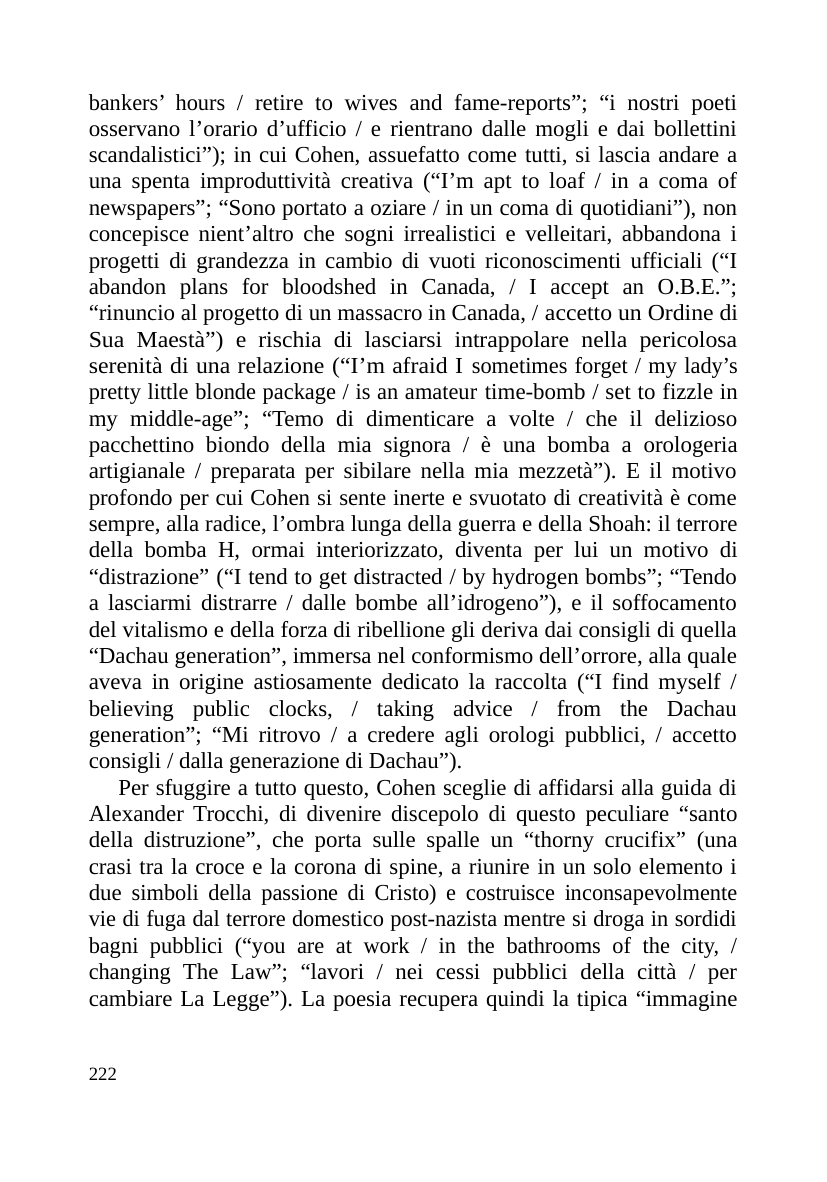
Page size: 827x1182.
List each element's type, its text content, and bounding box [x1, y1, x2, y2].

text Per sfuggire a tutto questo, Cohen sceglie di affidarsi alla guida di Alexander Trocchi, di divenire discepolo di questo peculiare “santo della distruzione”, che porta sulle spalle un “thorny crucifix” (una crasi tra la croce e la corona di spine, a riunire in un solo elemento i due simboli della passione di Cristo) e costruisce inconsapevolmente vie di fuga dal terrore domestico post-nazista mentre si droga in sordidi bagni pubblici (“you are at work / in the bathrooms of the city, / changing The Law”; “lavori / nei cessi pubblici della città / per cambiare La Legge”). La poesia recupera quindi la tipica “immagine [88, 774, 738, 1011]
text bankers’ hours / retire to wives and fame-reports”; “i nostri poeti osservano l’orario d’ufficio / e rientrano dalle mogli e dai bollettini scandalistici”); in cui Cohen, assuefatto come tutti, si lascia andare a una spenta improduttività creativa (“I’m apt to loaf / in a coma of newspapers”; “Sono portato a oziare / in un coma di quotidiani”), non concepisce nient’altro che sogni irrealistici e velleitari, abbandona i progetti di grandezza in cambio di vuoti riconoscimenti ufficiali (“I abandon plans for bloodshed in Canada, / I accept an O.B.E.”; “rinuncio al progetto di un massacro in Canada, / accetto un Ordine di Sua Maestà”) e rischia di lasciarsi intrappolare nella pericolosa serenità di una relazione (“I’m afraid I sometimes forget / my lady’s pretty little blonde package / is an amateur time-bomb / set to fizzle in my middle-age”; “Temo di dimenticare a volte / che il delizioso pacchettino biondo della mia signora / è una bomba a orologeria artigianale / preparata per sibilare nella mia mezzetà”). E il motivo profondo per cui Cohen si sente inerte e svuotato di creatività è come sempre, alla radice, l’ombra lunga della guerra e della Shoah: il terrore della bomba H, ormai interiorizzato, diventa per lui un motivo di “distrazione” (“I tend to get distracted / by hydrogen bombs”; “Tendo a lasciarmi distrarre / dalle bombe all’idrogeno”), e il soffocamento del vitalismo e della forza di ribellione gli deriva dai consigli di quella “Dachau generation”, immersa nel conformismo dell’orrore, alla quale aveva in origine astiosamente dedicato la raccolta (“I find myself / believing public clocks, / taking advice / from the Dachau generation”; “Mi ritrovo / a credere agli orologi pubblici, / accetto consigli / dalla generazione di Dachau”). [88, 88, 738, 774]
